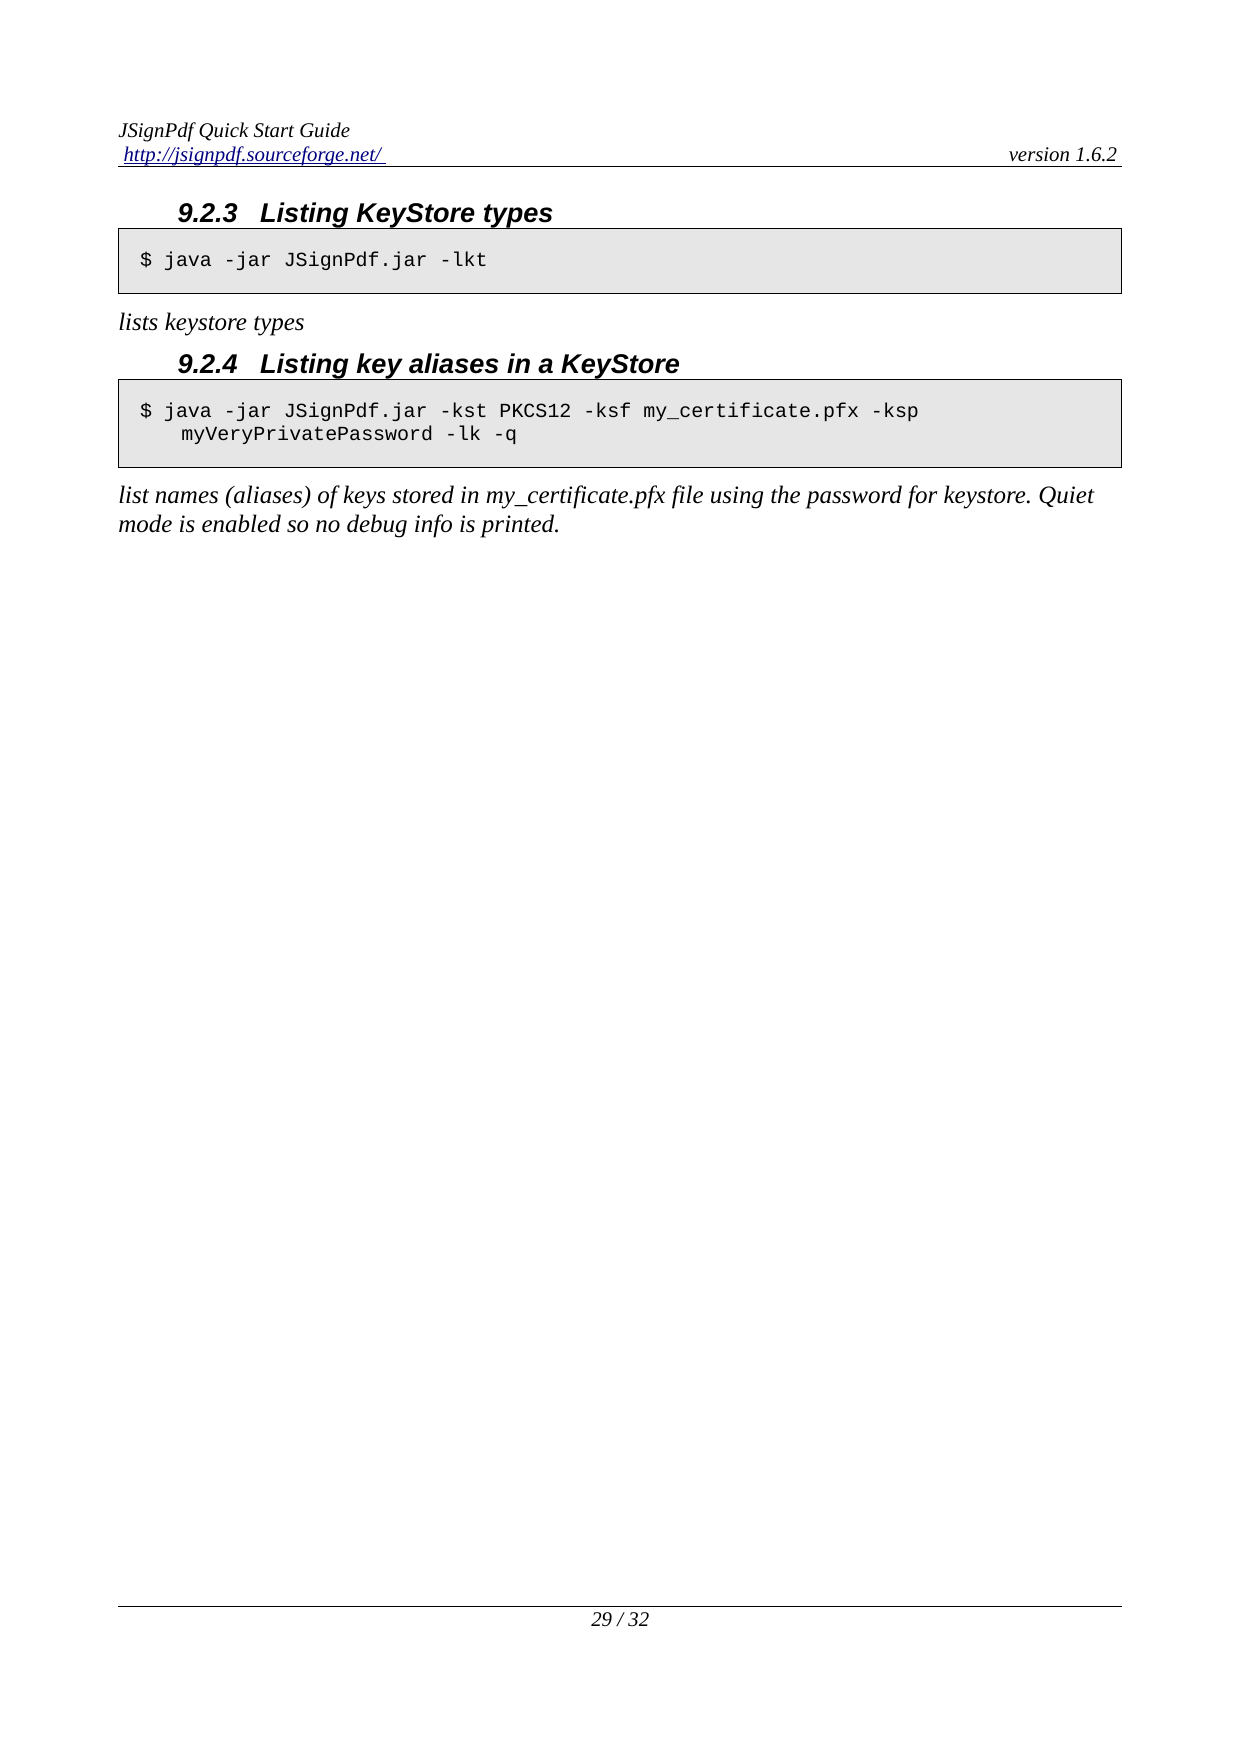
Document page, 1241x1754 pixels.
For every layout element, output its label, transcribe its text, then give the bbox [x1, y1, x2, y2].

text lists keystore types [118, 307, 1122, 335]
subtitle Listing KeyStore types [177, 197, 1122, 228]
subtitle Listing key aliases in a KeyStore [177, 348, 1122, 379]
text list names (aliases) of keys stored in my_certificate.pfx file using the password for keystore. Quiet mode is enabled so no debug info is printed. [118, 480, 1122, 538]
text $ java -jar JSignPdf.jar -lkt [119, 229, 1121, 293]
text $ java -jar JSignPdf.jar -kst PKCS12 -ksf my_certificate.pfx -ksp myVeryPrivatePassword -lk -q [119, 380, 1121, 467]
